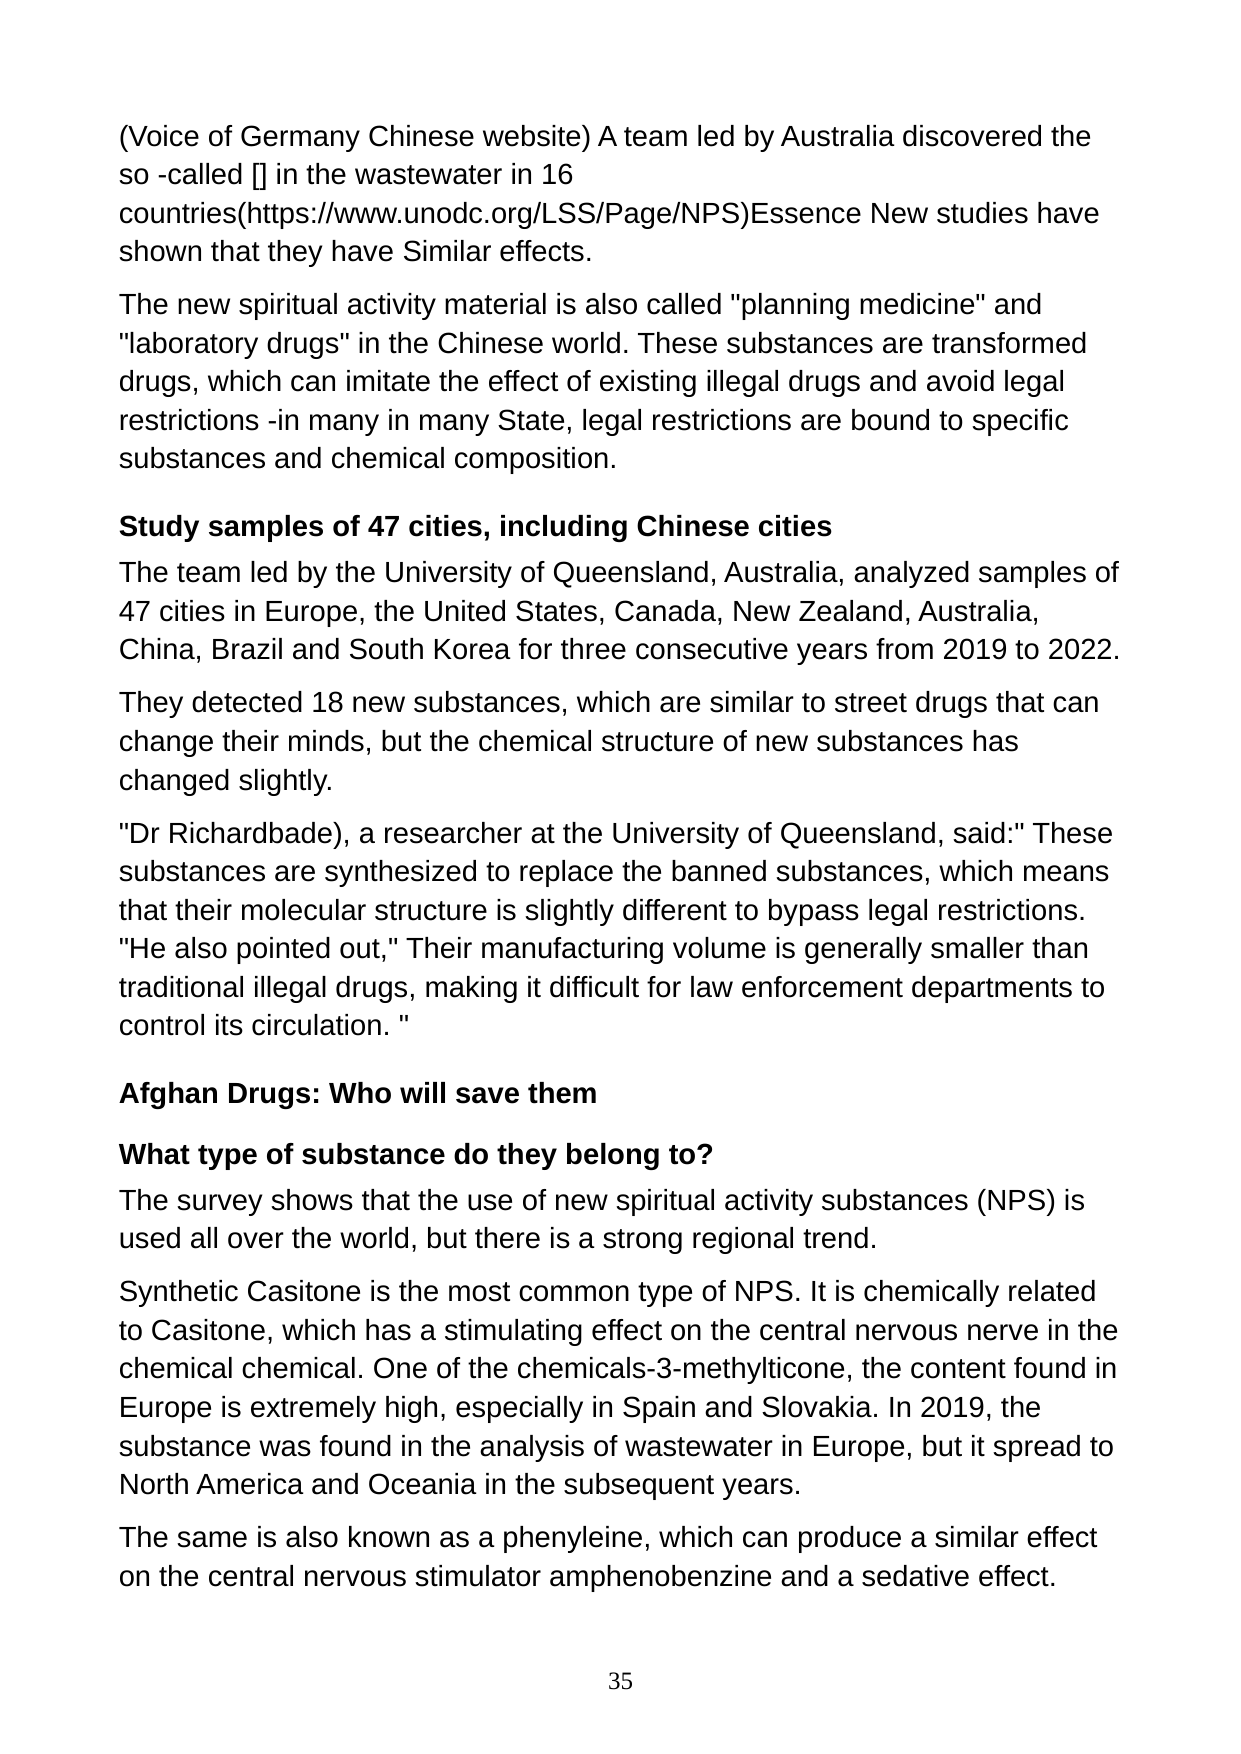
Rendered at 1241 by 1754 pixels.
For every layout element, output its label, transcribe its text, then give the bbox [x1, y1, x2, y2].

text The survey shows that the use of new spiritual activity substances (NPS) is used all over the world, but there is a strong regional trend. [118, 1183, 1122, 1255]
subtitle What type of substance do they belong to? [118, 1137, 1122, 1170]
subtitle Afghan Drugs: Who will save them [118, 1076, 1122, 1109]
text "Dr Richardbade), a researcher at the University of Queensland, said:" These substances are synthesized to replace the banned substances, which means that their molecular structure is slightly different to bypass legal restrictions. "He also pointed out," Their manufacturing volume is generally smaller than traditional illegal drugs, making it difficult for law enforcement departments to control its circulation. " [118, 816, 1122, 1042]
text (Voice of Germany Chinese website) A team led by Australia discovered the so -called [] in the wastewater in 16 countries(https://www.unodc.org/LSS/Page/NPS)Essence New studies have shown that they have Similar effects. [118, 118, 1122, 268]
text The new spiritual activity material is also called "planning medicine" and "laboratory drugs" in the Chinese world. These substances are transformed drugs, which can imitate the effect of existing illegal drugs and avoid legal restrictions -in many in many State, legal restrictions are bound to specific substances and chemical composition. [118, 287, 1122, 475]
text The same is also known as a phenyleine, which can produce a similar effect on the central nervous stimulator amphenobenzine and a sedative effect. [118, 1520, 1122, 1592]
text Synthetic Casitone is the most common type of NPS. It is chemically related to Casitone, which has a stimulating effect on the central nervous nerve in the chemical chemical. One of the chemicals-3-methylticone, the content found in Europe is extremely high, especially in Spain and Slovakia. In 2019, the substance was found in the analysis of wastewater in Europe, but it spread to North America and Oceania in the subsequent years. [118, 1274, 1122, 1501]
subtitle Study samples of 47 cities, including Chinese cities [118, 509, 1122, 543]
text They detected 18 new substances, which are similar to street drugs that can change their minds, but the chemical structure of new substances has changed slightly. [118, 685, 1122, 796]
text The team led by the University of Queensland, Australia, analyzed samples of 47 cities in Europe, the United States, Canada, New Zealand, Australia, China, Brazil and South Korea for three consecutive years from 2019 to 2022. [118, 555, 1122, 666]
